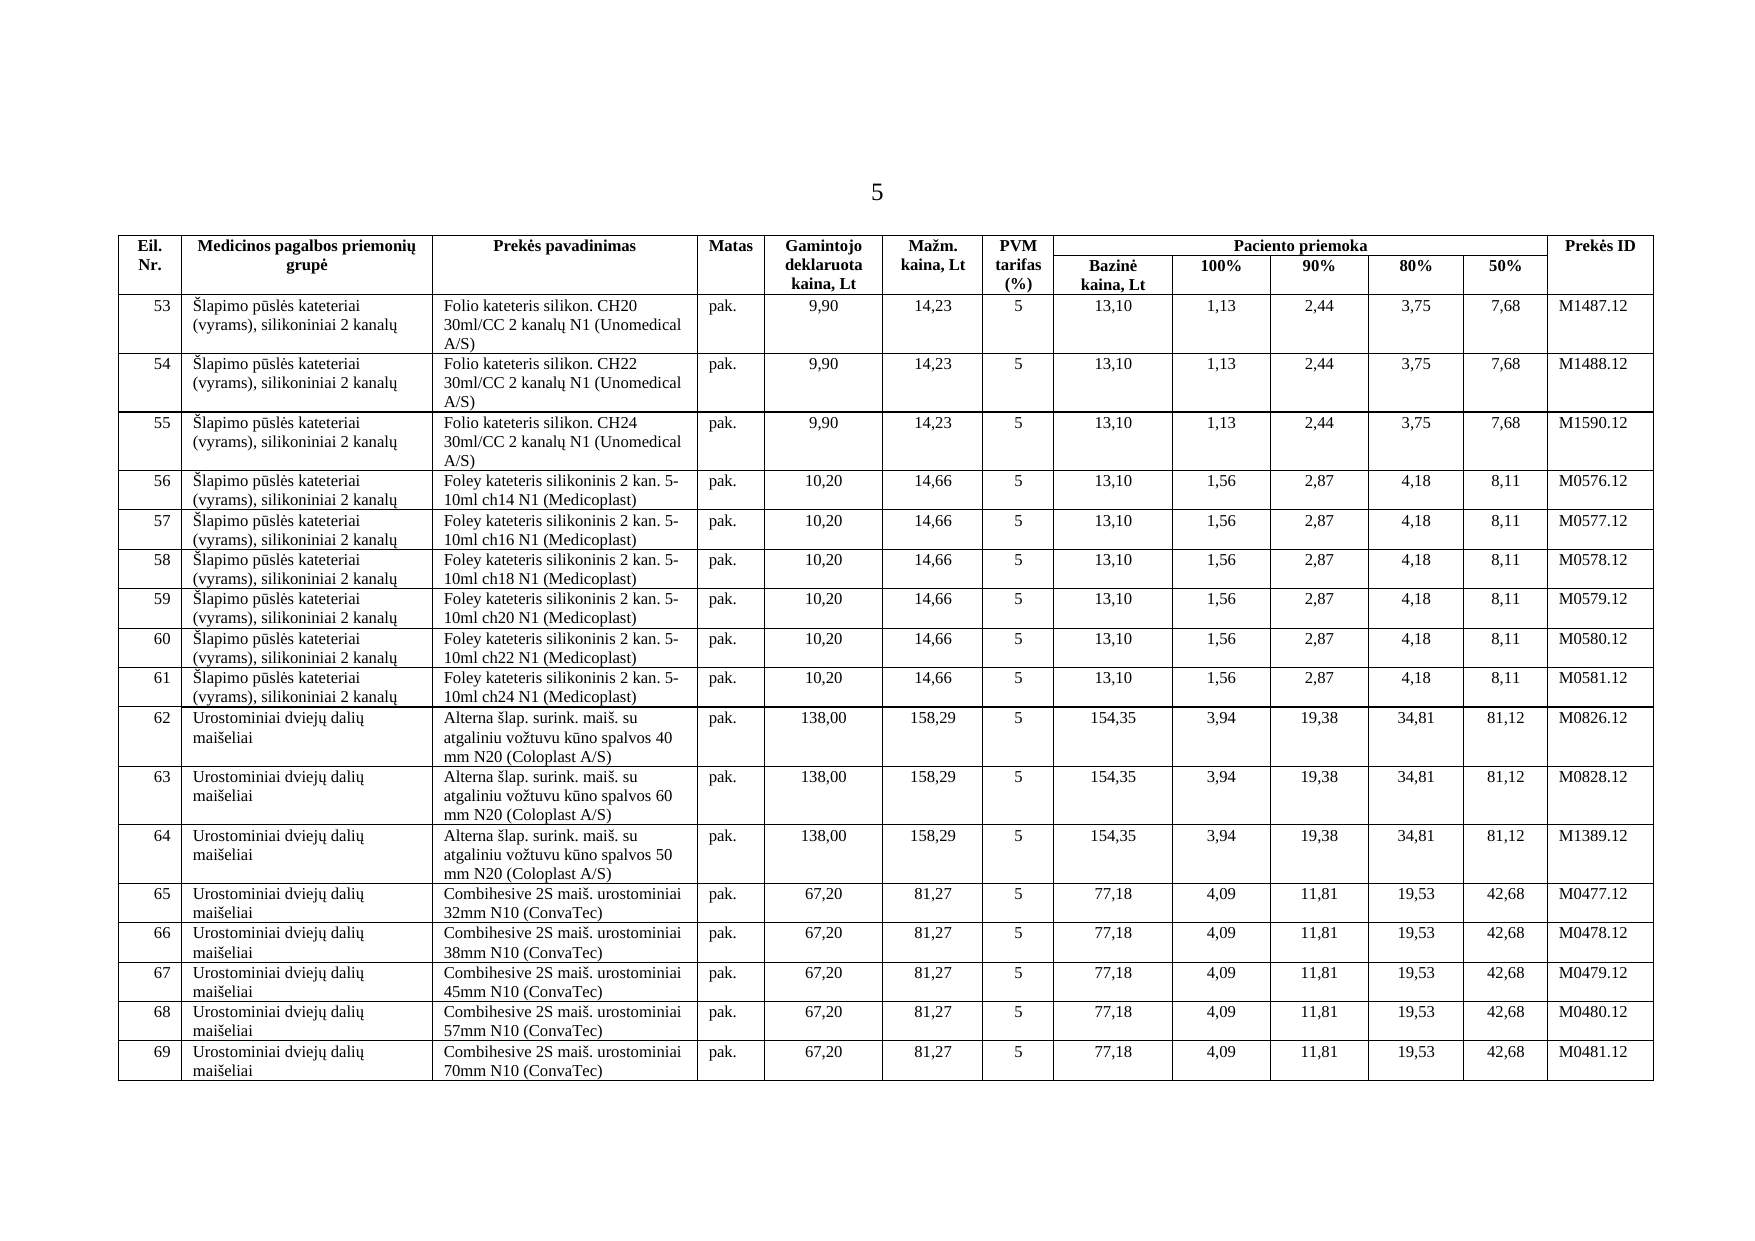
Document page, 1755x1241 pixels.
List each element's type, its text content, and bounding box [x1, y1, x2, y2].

table_cell 2,87 [1271, 510, 1368, 549]
table_cell 67,20 [765, 1041, 882, 1080]
table_cell 5 [983, 471, 1053, 509]
table_cell 19,38 [1271, 825, 1368, 883]
table_cell 19,38 [1271, 708, 1368, 766]
table_cell 8,11 [1464, 471, 1547, 509]
table_cell 81,12 [1464, 767, 1547, 824]
table_cell 8,11 [1464, 629, 1547, 667]
table_cell 11,81 [1271, 1041, 1368, 1080]
table_cell 10,20 [765, 471, 882, 509]
table_cell 14,66 [883, 550, 982, 588]
table_cell 81,27 [883, 884, 982, 922]
table_cell Combihesive 2S maiš. urostominiai 45mm N10 (ConvaTec) [433, 963, 697, 1001]
table_cell 13,10 [1054, 471, 1172, 509]
table_cell 77,18 [1054, 963, 1172, 1001]
table_cell 13,10 [1054, 510, 1172, 549]
table_cell 14,66 [883, 629, 982, 667]
table_cell Urostominiai dviejų dalių maišeliai [182, 708, 432, 766]
table_cell 13,10 [1054, 295, 1172, 353]
table_cell 34,81 [1369, 767, 1463, 824]
table_cell 11,81 [1271, 923, 1368, 962]
table_cell 7,68 [1464, 295, 1547, 353]
table_cell 61 [119, 668, 181, 706]
table_cell Urostominiai dviejų dalių maišeliai [182, 1041, 432, 1080]
table_cell 58 [119, 550, 181, 588]
table_cell pak. [698, 1041, 764, 1080]
table_cell 19,53 [1369, 1041, 1463, 1080]
table_cell pak. [698, 923, 764, 962]
table_cell pak. [698, 354, 764, 411]
table_cell 13,10 [1054, 589, 1172, 627]
table_cell Combihesive 2S maiš. urostominiai 32mm N10 (ConvaTec) [433, 884, 697, 922]
table_cell 77,18 [1054, 884, 1172, 922]
table_cell 2,87 [1271, 589, 1368, 627]
table_cell Foley kateteris silikoninis 2 kan. 5-10ml ch24 N1 (Medicoplast) [433, 668, 697, 706]
table_cell 19,53 [1369, 963, 1463, 1001]
table_cell 19,53 [1369, 923, 1463, 962]
table_cell 69 [119, 1041, 181, 1080]
table_cell Šlapimo pūslės kateteriai (vyrams), silikoniniai 2 kanalų [182, 471, 432, 509]
table_cell 3,94 [1173, 767, 1270, 824]
table_cell Combihesive 2S maiš. urostominiai 38mm N10 (ConvaTec) [433, 923, 697, 962]
table_cell M0581.12 [1548, 668, 1653, 706]
table_cell Combihesive 2S maiš. urostominiai 57mm N10 (ConvaTec) [433, 1002, 697, 1040]
table_cell M1590.12 [1548, 413, 1653, 470]
table_cell 10,20 [765, 510, 882, 549]
table_cell Šlapimo pūslės kateteriai (vyrams), silikoniniai 2 kanalų [182, 510, 432, 549]
table_cell M0480.12 [1548, 1002, 1653, 1040]
table_cell 11,81 [1271, 884, 1368, 922]
table_cell M0826.12 [1548, 708, 1653, 766]
table_cell pak. [698, 708, 764, 766]
table_cell 13,10 [1054, 550, 1172, 588]
table_cell 8,11 [1464, 550, 1547, 588]
table_cell 5 [983, 668, 1053, 706]
table_cell M0577.12 [1548, 510, 1653, 549]
table_cell 1,13 [1173, 354, 1270, 411]
table_cell 19,38 [1271, 767, 1368, 824]
table_header Matas [698, 236, 764, 294]
table_cell Folio kateteris silikon. CH20 30ml/CC 2 kanalų N1 (Unomedical A/S) [433, 295, 697, 353]
table_cell 4,18 [1369, 668, 1463, 706]
table_cell 9,90 [765, 354, 882, 411]
table_cell 81,12 [1464, 708, 1547, 766]
table_cell 7,68 [1464, 354, 1547, 411]
table_cell pak. [698, 767, 764, 824]
table_cell 65 [119, 884, 181, 922]
table_cell 5 [983, 510, 1053, 549]
table_cell 5 [983, 1002, 1053, 1040]
table_cell 2,87 [1271, 550, 1368, 588]
table_cell 4,09 [1173, 884, 1270, 922]
table_cell 9,90 [765, 295, 882, 353]
table_header Paciento priemoka [1054, 236, 1547, 255]
table_cell Šlapimo pūslės kateteriai (vyrams), silikoniniai 2 kanalų [182, 589, 432, 627]
table_cell 5 [983, 1041, 1053, 1080]
table_cell 67,20 [765, 884, 882, 922]
table_cell 5 [983, 825, 1053, 883]
table_cell 138,00 [765, 825, 882, 883]
table_cell Urostominiai dviejų dalių maišeliai [182, 1002, 432, 1040]
table_header Gamintojo deklaruota kaina, Lt [765, 236, 882, 294]
table_cell 2,44 [1271, 413, 1368, 470]
table_cell 1,56 [1173, 550, 1270, 588]
table_cell 42,68 [1464, 1002, 1547, 1040]
table_cell 14,66 [883, 668, 982, 706]
table_header Eil. Nr. [119, 236, 181, 294]
table_cell Šlapimo pūslės kateteriai (vyrams), silikoniniai 2 kanalų [182, 413, 432, 470]
table_header Mažm. kaina, Lt [883, 236, 982, 294]
table_cell Šlapimo pūslės kateteriai (vyrams), silikoniniai 2 kanalų [182, 354, 432, 411]
table_cell 7,68 [1464, 413, 1547, 470]
table_cell 5 [983, 295, 1053, 353]
table_cell 3,75 [1369, 354, 1463, 411]
table_cell Alterna šlap. surink. maiš. su atgaliniu vožtuvu kūno spalvos 50 mm N20 (Coloplast A/S) [433, 825, 697, 883]
table_cell 11,81 [1271, 963, 1368, 1001]
table_cell Alterna šlap. surink. maiš. su atgaliniu vožtuvu kūno spalvos 40 mm N20 (Coloplast A/S) [433, 708, 697, 766]
table_cell 42,68 [1464, 884, 1547, 922]
table_cell 3,94 [1173, 825, 1270, 883]
table_cell 64 [119, 825, 181, 883]
table_cell Combihesive 2S maiš. urostominiai 70mm N10 (ConvaTec) [433, 1041, 697, 1080]
table_cell Foley kateteris silikoninis 2 kan. 5-10ml ch22 N1 (Medicoplast) [433, 629, 697, 667]
table_cell 4,18 [1369, 629, 1463, 667]
table_cell M1389.12 [1548, 825, 1653, 883]
table_cell 62 [119, 707, 181, 766]
table_cell 5 [983, 550, 1053, 588]
table_cell 5 [983, 963, 1053, 1001]
table_cell 8,11 [1464, 668, 1547, 706]
table_cell 4,09 [1173, 963, 1270, 1001]
table_cell 68 [119, 1002, 181, 1040]
table_cell 14,66 [883, 510, 982, 549]
table_cell 13,10 [1054, 413, 1172, 470]
table_cell 4,09 [1173, 1041, 1270, 1080]
table_cell pak. [698, 413, 764, 470]
table_cell Folio kateteris silikon. CH24 30ml/CC 2 kanalų N1 (Unomedical A/S) [433, 413, 697, 470]
table_cell pak. [698, 550, 764, 588]
table_cell 154,35 [1054, 767, 1172, 824]
table_cell 138,00 [765, 767, 882, 824]
table_cell M1488.12 [1548, 354, 1653, 411]
table_cell 5 [983, 708, 1053, 766]
table_cell 42,68 [1464, 923, 1547, 962]
table_cell 1,56 [1173, 668, 1270, 706]
table_cell M0578.12 [1548, 550, 1653, 588]
table_cell 81,27 [883, 1041, 982, 1080]
table_cell 5 [983, 767, 1053, 824]
table_cell 9,90 [765, 413, 882, 470]
table_cell 14,66 [883, 471, 982, 509]
table_cell 1,56 [1173, 589, 1270, 627]
table_cell 53 [119, 295, 181, 353]
table_cell 14,23 [883, 354, 982, 411]
table_cell Foley kateteris silikoninis 2 kan. 5-10ml ch18 N1 (Medicoplast) [433, 550, 697, 588]
table_cell 3,75 [1369, 413, 1463, 470]
table_cell pak. [698, 963, 764, 1001]
table_header Medicinos pagalbos priemonių grupė [182, 236, 432, 294]
table_cell 4,18 [1369, 510, 1463, 549]
table_cell 34,81 [1369, 825, 1463, 883]
table_cell 154,35 [1054, 708, 1172, 766]
table_cell 19,53 [1369, 1002, 1463, 1040]
table_cell Šlapimo pūslės kateteriai (vyrams), silikoniniai 2 kanalų [182, 629, 432, 667]
table_cell Šlapimo pūslės kateteriai (vyrams), silikoniniai 2 kanalų [182, 295, 432, 353]
table_cell 2,87 [1271, 668, 1368, 706]
table_cell 81,12 [1464, 825, 1547, 883]
table_cell Urostominiai dviejų dalių maišeliai [182, 963, 432, 1001]
table_cell pak. [698, 589, 764, 627]
table_cell 56 [119, 471, 181, 509]
table_cell 77,18 [1054, 1002, 1172, 1040]
table_cell 5 [983, 354, 1053, 411]
table_cell 4,09 [1173, 923, 1270, 962]
table_cell pak. [698, 1002, 764, 1040]
table_cell 42,68 [1464, 963, 1547, 1001]
table_cell pak. [698, 884, 764, 922]
table_cell 2,44 [1271, 295, 1368, 353]
table_cell 63 [119, 767, 181, 824]
table_cell 2,44 [1271, 354, 1368, 411]
table_cell Urostominiai dviejų dalių maišeliai [182, 825, 432, 883]
table_cell 90% [1271, 256, 1368, 294]
table_cell pak. [698, 668, 764, 706]
table_cell 10,20 [765, 668, 882, 706]
table_cell 138,00 [765, 708, 882, 766]
table_cell 77,18 [1054, 923, 1172, 962]
table_cell 10,20 [765, 589, 882, 627]
table_cell 5 [983, 923, 1053, 962]
table_cell pak. [698, 825, 764, 883]
table_cell 8,11 [1464, 510, 1547, 549]
table_cell M0477.12 [1548, 884, 1653, 922]
table_cell 54 [119, 354, 181, 411]
table_cell Šlapimo pūslės kateteriai (vyrams), silikoniniai 2 kanalų [182, 668, 432, 706]
table_cell Foley kateteris silikoninis 2 kan. 5-10ml ch16 N1 (Medicoplast) [433, 510, 697, 549]
table_cell 4,18 [1369, 589, 1463, 627]
table_cell 1,56 [1173, 510, 1270, 549]
table_cell 14,23 [883, 413, 982, 470]
table_cell 158,29 [883, 708, 982, 766]
table_cell M0478.12 [1548, 923, 1653, 962]
table_cell M0479.12 [1548, 963, 1653, 1001]
table_cell 158,29 [883, 825, 982, 883]
table_cell 34,81 [1369, 708, 1463, 766]
table_cell 10,20 [765, 629, 882, 667]
table_cell 1,56 [1173, 629, 1270, 667]
table_cell 4,18 [1369, 550, 1463, 588]
table_cell pak. [698, 510, 764, 549]
table_header Prekės pavadinimas [433, 236, 697, 294]
table_cell 14,23 [883, 295, 982, 353]
table_cell pak. [698, 629, 764, 667]
table_cell 5 [983, 884, 1053, 922]
table_cell 42,68 [1464, 1041, 1547, 1080]
table_cell 158,29 [883, 767, 982, 824]
table_header PVM tarifas (%) [983, 236, 1053, 294]
table_cell 57 [119, 510, 181, 549]
table_cell 67 [119, 963, 181, 1001]
table_cell 66 [119, 923, 181, 962]
table_cell 3,94 [1173, 708, 1270, 766]
table_cell 100% [1173, 256, 1270, 294]
table_cell 2,87 [1271, 629, 1368, 667]
table_cell 19,53 [1369, 884, 1463, 922]
table_cell Urostominiai dviejų dalių maišeliai [182, 884, 432, 922]
table_cell 67,20 [765, 1002, 882, 1040]
table_cell Urostominiai dviejų dalių maišeliai [182, 923, 432, 962]
table_cell Bazinė kaina, Lt [1054, 256, 1172, 294]
table_cell M0576.12 [1548, 471, 1653, 509]
table_cell 81,27 [883, 923, 982, 962]
table_cell 55 [119, 413, 181, 470]
table_cell 5 [983, 413, 1053, 470]
table_cell Folio kateteris silikon. CH22 30ml/CC 2 kanalų N1 (Unomedical A/S) [433, 354, 697, 411]
table_cell 60 [119, 629, 181, 667]
table_cell 4,18 [1369, 471, 1463, 509]
table_cell 8,11 [1464, 589, 1547, 627]
table_cell pak. [698, 295, 764, 353]
table_cell M0579.12 [1548, 589, 1653, 627]
table_cell 50% [1464, 256, 1547, 294]
table_cell 13,10 [1054, 629, 1172, 667]
table_cell Alterna šlap. surink. maiš. su atgaliniu vožtuvu kūno spalvos 60 mm N20 (Coloplast A/S) [433, 767, 697, 824]
table_cell 2,87 [1271, 471, 1368, 509]
table_cell 10,20 [765, 550, 882, 588]
table_cell M0580.12 [1548, 629, 1653, 667]
table_cell Urostominiai dviejų dalių maišeliai [182, 767, 432, 824]
table_cell Šlapimo pūslės kateteriai (vyrams), silikoniniai 2 kanalų [182, 550, 432, 588]
table_cell 4,09 [1173, 1002, 1270, 1040]
table_cell 5 [983, 589, 1053, 627]
table_cell 5 [983, 629, 1053, 667]
table_cell 154,35 [1054, 825, 1172, 883]
table_cell 1,56 [1173, 471, 1270, 509]
table_cell 67,20 [765, 963, 882, 1001]
table_cell 77,18 [1054, 1041, 1172, 1080]
table_cell M0481.12 [1548, 1041, 1653, 1080]
table_header Prekės ID [1548, 236, 1653, 294]
table_cell 1,13 [1173, 413, 1270, 470]
table_cell 81,27 [883, 1002, 982, 1040]
table_cell 59 [119, 589, 181, 627]
table_cell 14,66 [883, 589, 982, 627]
table_cell Foley kateteris silikoninis 2 kan. 5-10ml ch14 N1 (Medicoplast) [433, 471, 697, 509]
table_cell M1487.12 [1548, 295, 1653, 353]
table_cell 81,27 [883, 963, 982, 1001]
table_cell Foley kateteris silikoninis 2 kan. 5-10ml ch20 N1 (Medicoplast) [433, 589, 697, 627]
table_cell 13,10 [1054, 668, 1172, 706]
table_cell 11,81 [1271, 1002, 1368, 1040]
table_cell 67,20 [765, 923, 882, 962]
table_cell 3,75 [1369, 295, 1463, 353]
table_cell 1,13 [1173, 295, 1270, 353]
table_cell M0828.12 [1548, 767, 1653, 824]
table_cell 80% [1369, 256, 1463, 294]
table_cell pak. [698, 471, 764, 509]
table_cell 13,10 [1054, 354, 1172, 411]
